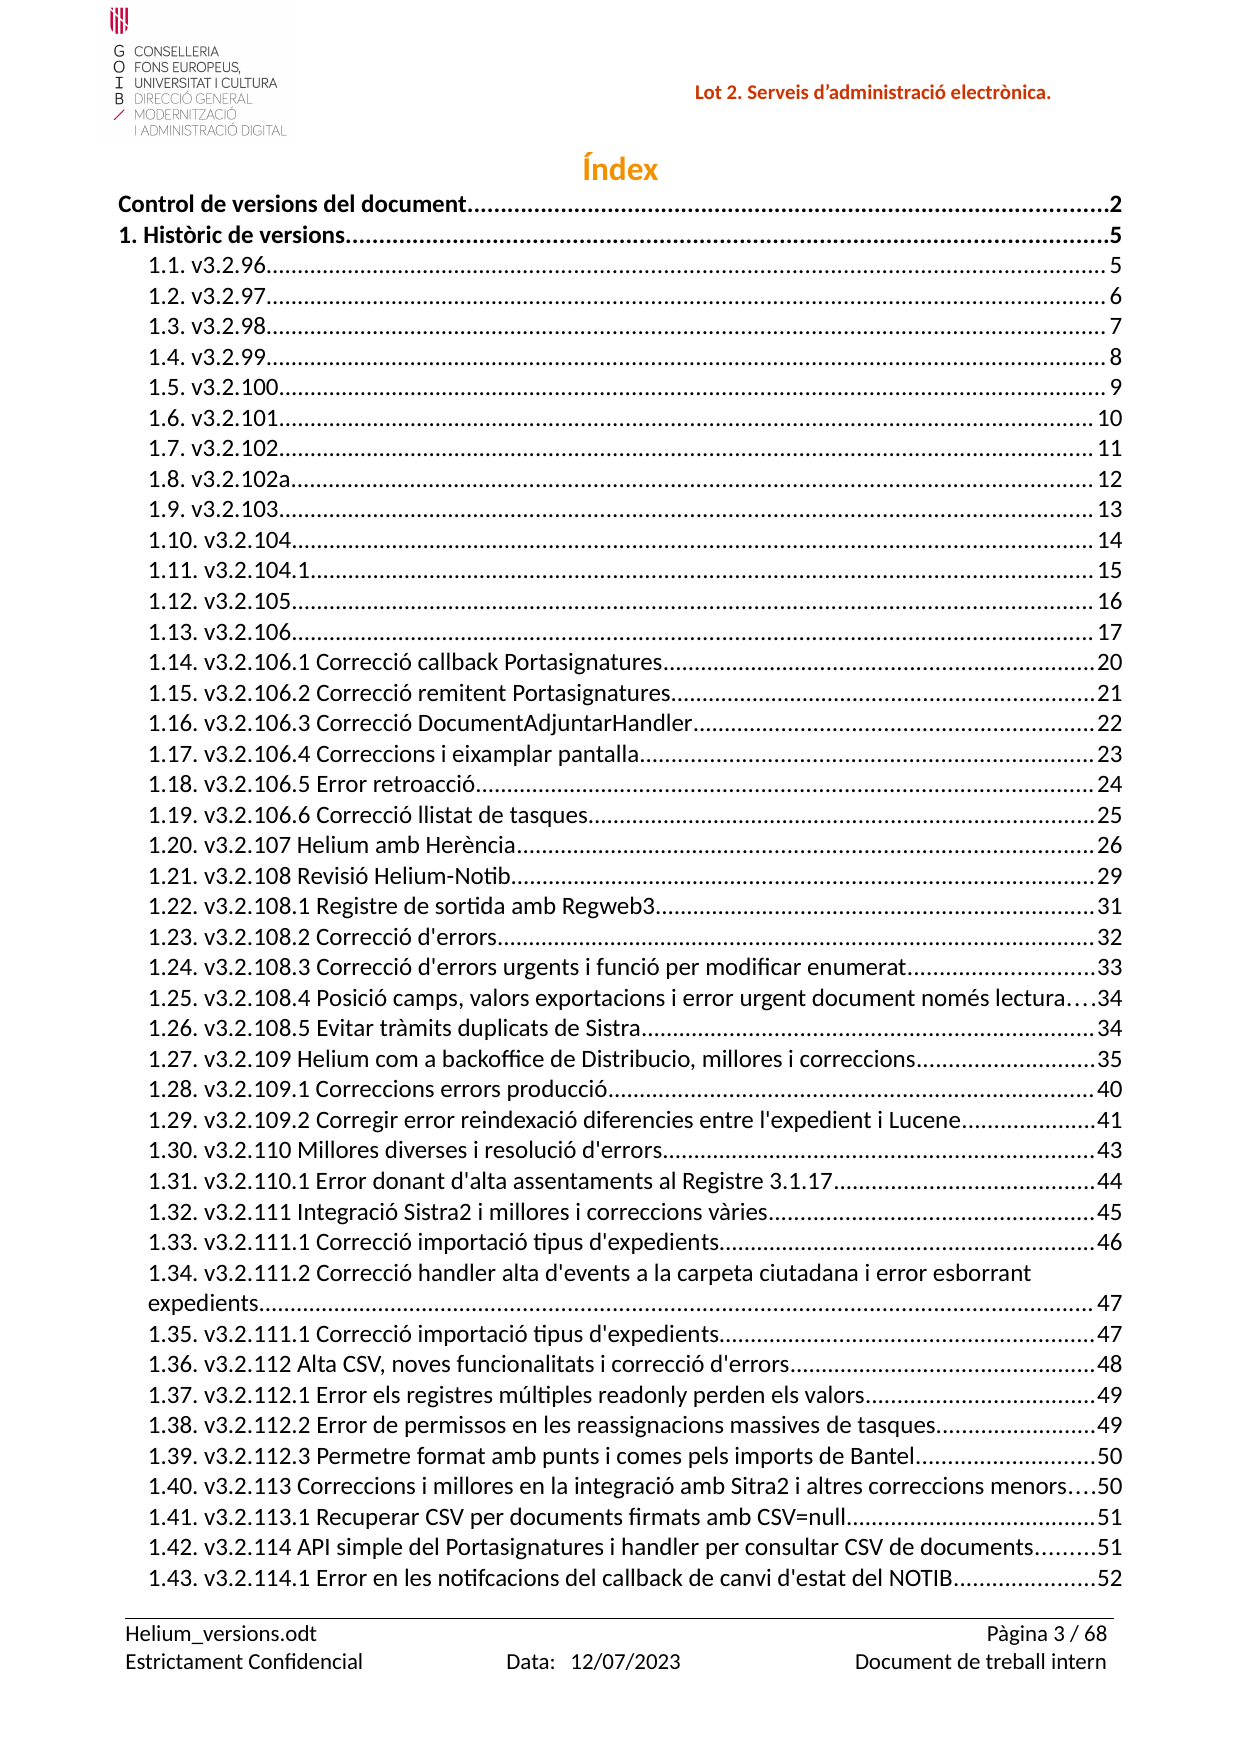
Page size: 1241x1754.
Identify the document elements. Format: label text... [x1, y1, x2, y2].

text 1.16. v3.2.106.3 Correcció DocumentAdjuntarHandler 22 [148, 707, 1122, 738]
text 1.12. v3.2.105 16 [148, 585, 1122, 616]
text 1.32. v3.2.111 Integració Sistra2 i millores i correccions vàries 45 [148, 1196, 1122, 1226]
text 1.20. v3.2.107 Helium amb Herència 26 [148, 829, 1122, 860]
text 1.36. v3.2.112 Alta CSV, noves funcionalitats i correcció d'errors 48 [148, 1348, 1122, 1379]
text 1.8. v3.2.102a 12 [148, 463, 1122, 494]
text Control de versions del document 2 [118, 188, 1122, 219]
text 1.25. v3.2.108.4 Posició camps, valors exportacions i error urgent document només lectura 34 [148, 982, 1122, 1012]
text 1.24. v3.2.108.3 Correcció d'errors urgents i funció per modificar enumerat 33 [148, 951, 1122, 982]
text 1.2. v3.2.97 6 [148, 280, 1122, 311]
text 1.19. v3.2.106.6 Correcció llistat de tasques 25 [148, 799, 1122, 829]
text 1.41. v3.2.113.1 Recuperar CSV per documents firmats amb CSV=null 51 [148, 1501, 1122, 1531]
text 1.28. v3.2.109.1 Correccions errors producció 40 [148, 1073, 1122, 1104]
text 1.5. v3.2.100 9 [148, 372, 1122, 402]
text 1.27. v3.2.109 Helium com a backoffice de Distribucio, millores i correccions 35 [148, 1043, 1122, 1073]
text 1.3. v3.2.98 7 [148, 311, 1122, 341]
text 1.38. v3.2.112.2 Error de permissos en les reassignacions massives de tasques 49 [148, 1409, 1122, 1440]
text 1.18. v3.2.106.5 Error retroacció 24 [148, 768, 1122, 799]
text 1.15. v3.2.106.2 Correcció remitent Portasignatures 21 [148, 677, 1122, 707]
text 1.30. v3.2.110 Millores diverses i resolució d'errors 43 [148, 1134, 1122, 1165]
text 1.22. v3.2.108.1 Registre de sortida amb Regweb3 31 [148, 890, 1122, 921]
text 1.35. v3.2.111.1 Correcció importació tipus d'expedients 47 [148, 1318, 1122, 1348]
text 1.21. v3.2.108 Revisió Helium-Notib 29 [148, 860, 1122, 890]
text 1.40. v3.2.113 Correccions i millores en la integració amb Sitra2 i altres correccions menors 50 [148, 1470, 1122, 1501]
text 1.42. v3.2.114 API simple del Portasignatures i handler per consultar CSV de documents 51 [148, 1531, 1122, 1562]
text 1.6. v3.2.101 10 [148, 402, 1122, 433]
text 1.17. v3.2.106.4 Correccions i eixamplar pantalla 23 [148, 738, 1122, 768]
text 1.11. v3.2.104.1 15 [148, 555, 1122, 585]
text 1.34. v3.2.111.2 Correcció handler alta d'events a la carpeta ciutadana i error esborrant expedients 47 [148, 1257, 1122, 1318]
text 1.43. v3.2.114.1 Error en les notifcacions del callback de canvi d'estat del NOTIB 52 [148, 1562, 1122, 1592]
text 1.4. v3.2.99 8 [148, 341, 1122, 372]
text 1.37. v3.2.112.1 Error els registres múltiples readonly perden els valors 49 [148, 1379, 1122, 1409]
text Índex [118, 148, 1122, 188]
text 1.1. v3.2.96 5 [148, 249, 1122, 280]
text 1.31. v3.2.110.1 Error donant d'alta assentaments al Registre 3.1.17 44 [148, 1165, 1122, 1196]
text 1. Històric de versions 5 [118, 219, 1122, 249]
text 1.14. v3.2.106.1 Correcció callback Portasignatures 20 [148, 646, 1122, 677]
text 1.29. v3.2.109.2 Corregir error reindexació diferencies entre l'expedient i Lucene 41 [148, 1104, 1122, 1134]
text 1.9. v3.2.103 13 [148, 494, 1122, 524]
picture [100, 0, 297, 144]
text 1.33. v3.2.111.1 Correcció importació tipus d'expedients 46 [148, 1226, 1122, 1257]
text 1.10. v3.2.104 14 [148, 524, 1122, 555]
text 1.26. v3.2.108.5 Evitar tràmits duplicats de Sistra 34 [148, 1012, 1122, 1043]
text 1.7. v3.2.102 11 [148, 433, 1122, 463]
text 1.13. v3.2.106 17 [148, 616, 1122, 646]
text 1.39. v3.2.112.3 Permetre format amb punts i comes pels imports de Bantel 50 [148, 1440, 1122, 1470]
text 1.23. v3.2.108.2 Correcció d'errors 32 [148, 921, 1122, 951]
